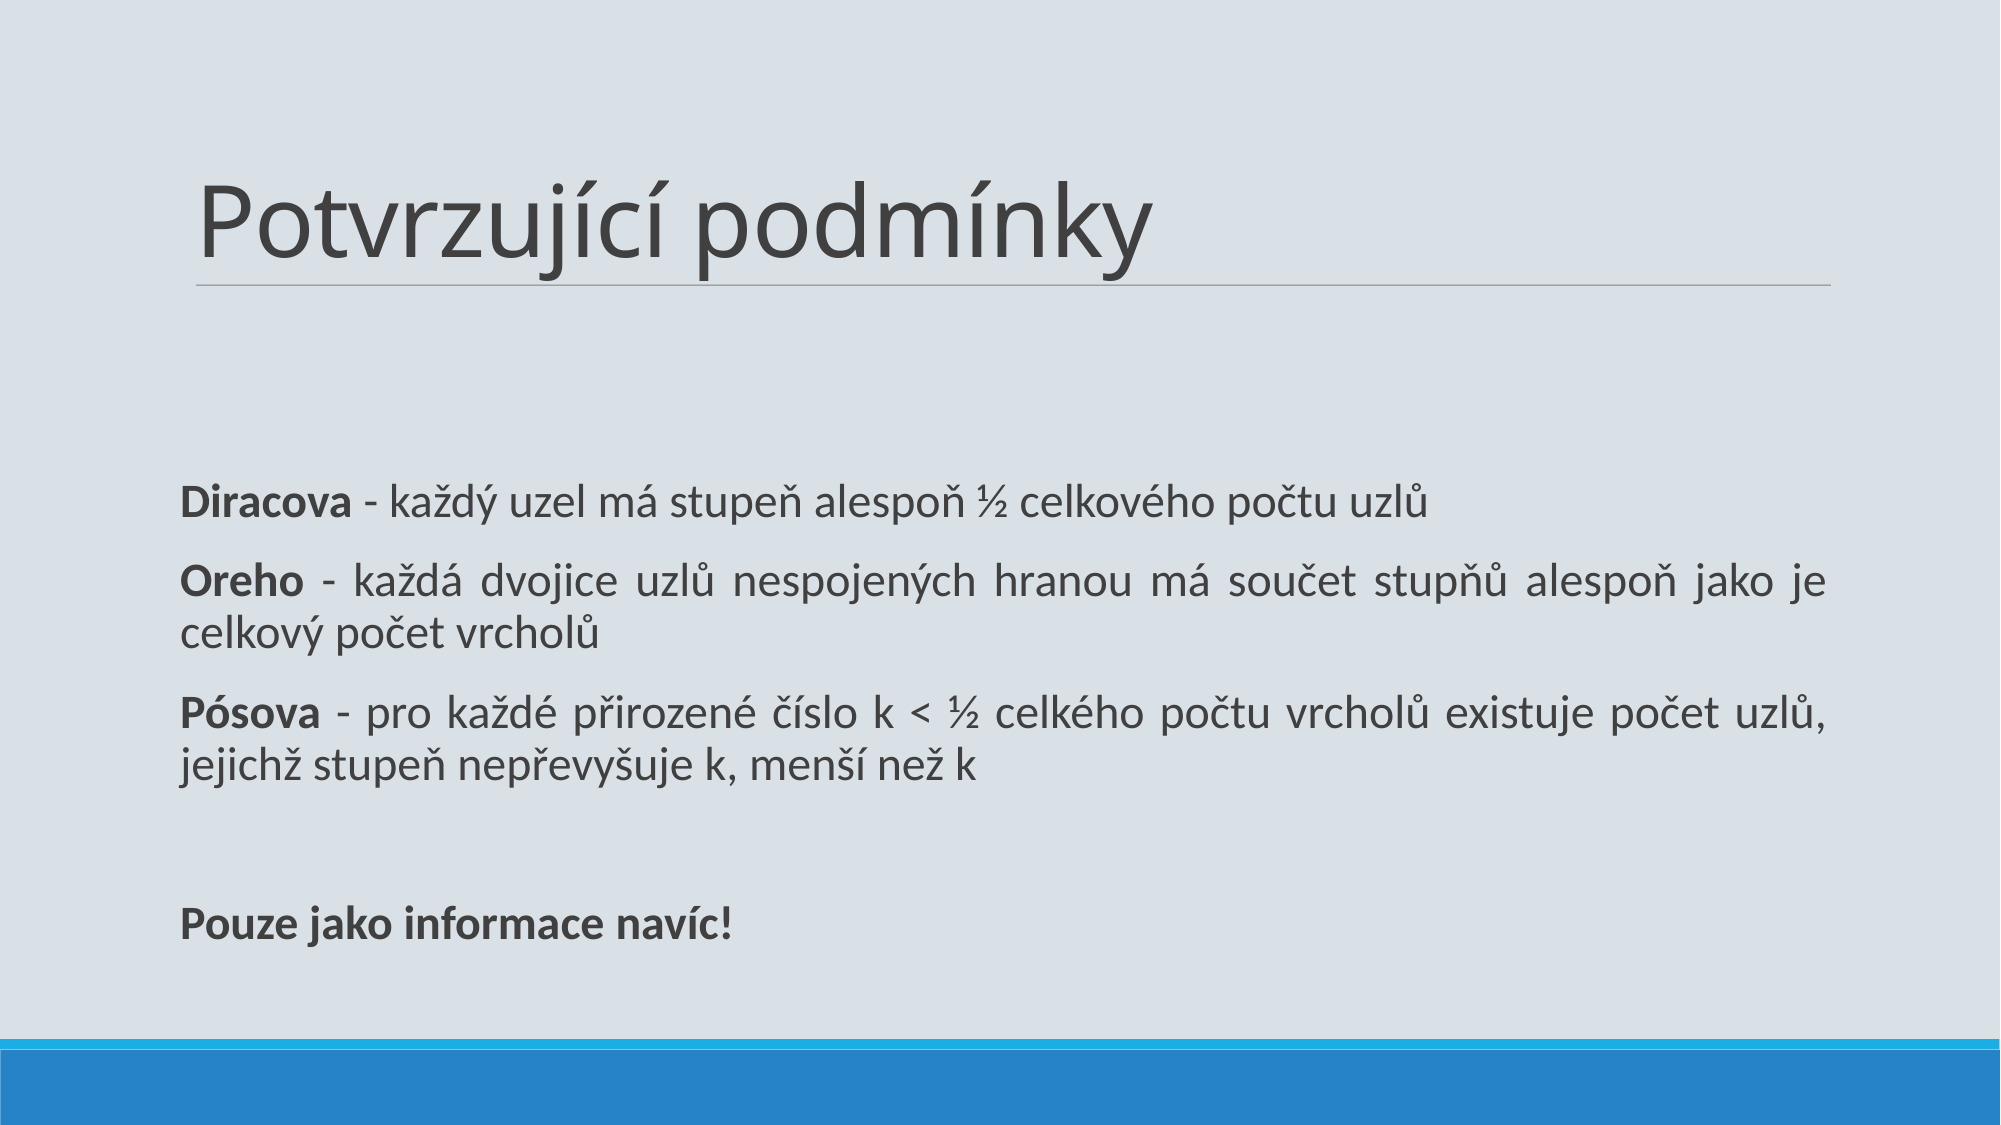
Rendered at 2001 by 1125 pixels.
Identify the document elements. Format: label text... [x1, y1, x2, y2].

list Diracova - každý uzel má stupeň alespoň ½ celkového počtu uzlů Oreho - každá dvojice uzlů nespojených hranou má součet stupňů alespoň jako je celkový počet vrcholů Pósova - pro každé přirozené číslo k < ½ celkého počtu vrcholů existuje počet uzlů, jejichž stupeň nepřevyšuje k, menší než k Pouze jako informace navíc! [180, 302, 1830, 963]
title Potvrzující podmínky [180, 47, 1830, 285]
